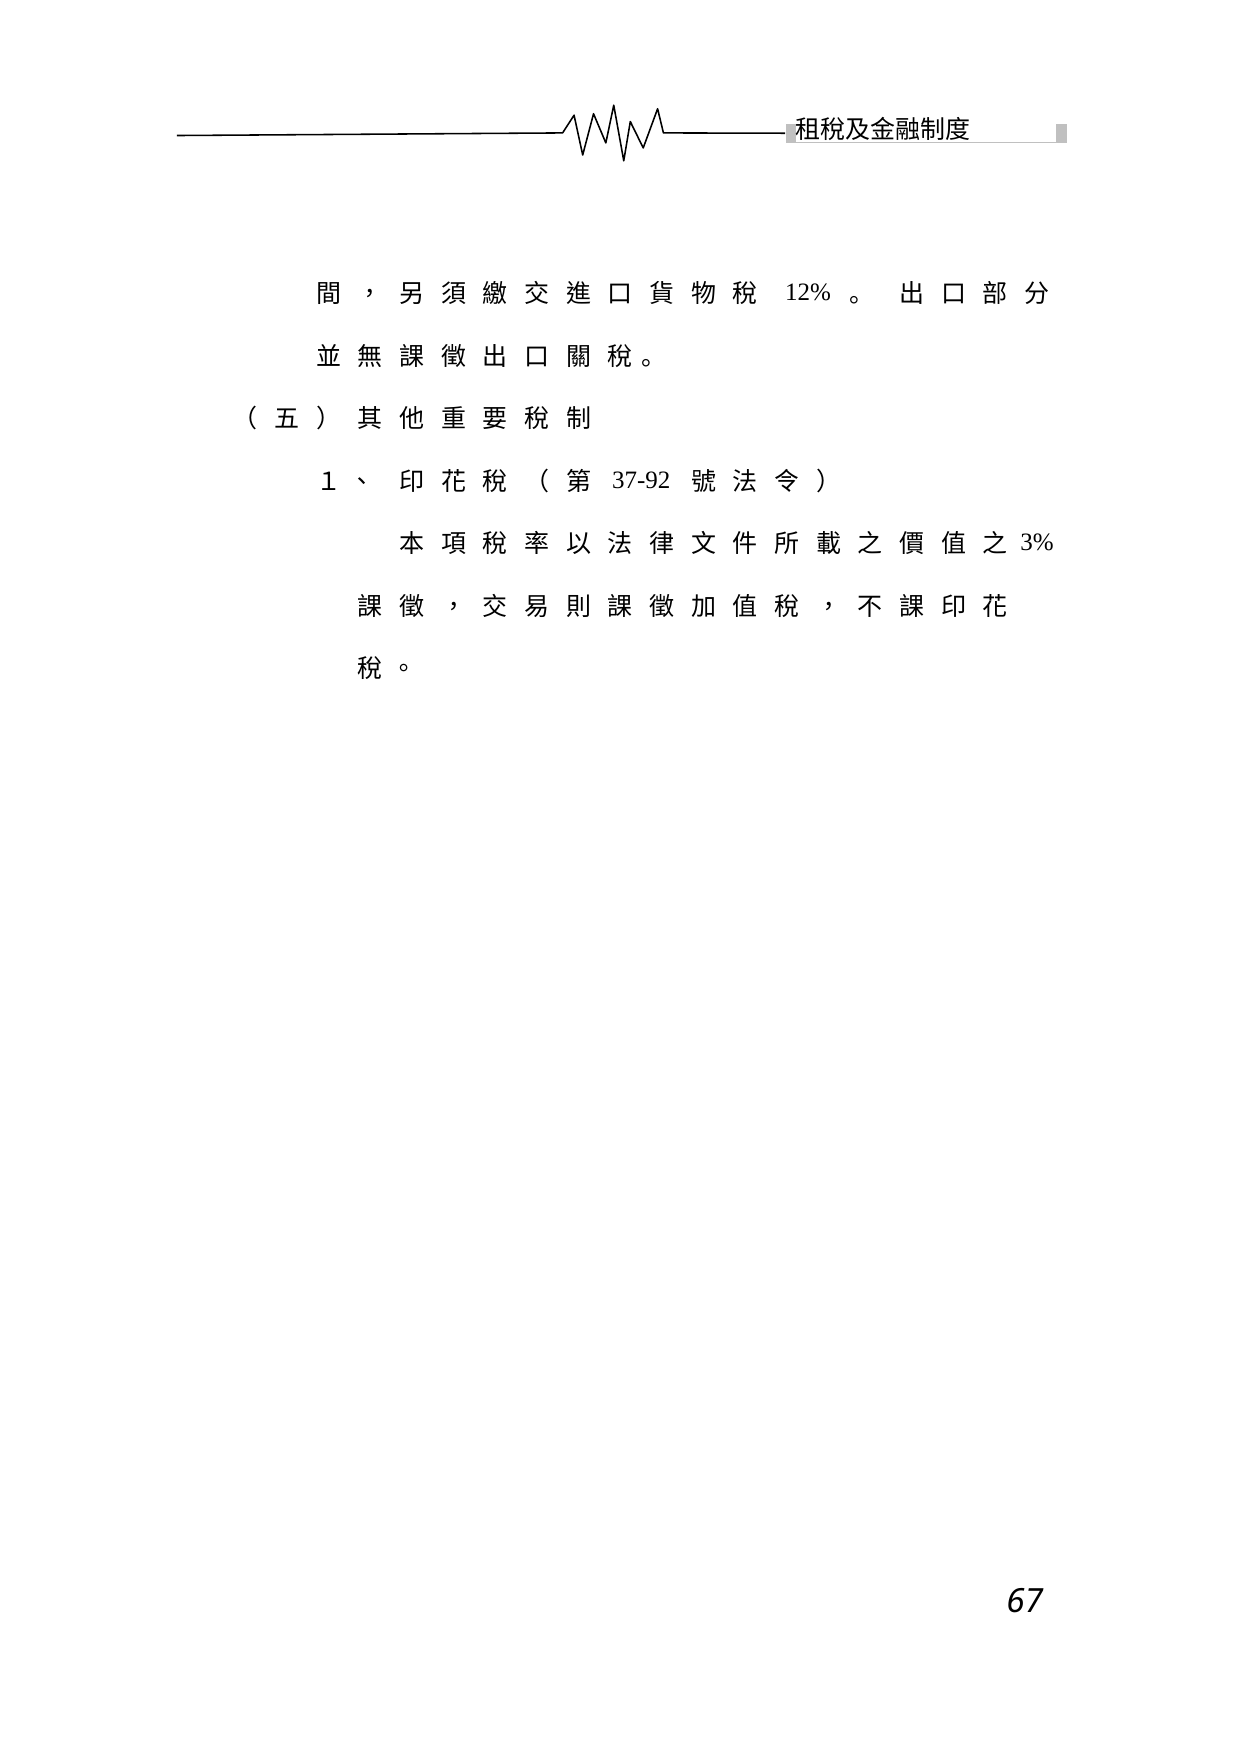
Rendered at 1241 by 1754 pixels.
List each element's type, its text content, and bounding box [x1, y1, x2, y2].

text （五）其他重要稅制 [207, 375, 1058, 438]
text 間，另須繳交進口貨物稅12%。出口部分並無課徵出口關稅。 [281, 250, 1058, 375]
text １、印花稅（第37-92號法令） [281, 438, 1058, 500]
text 本項稅率以法律文件所載之價值之3%課徵，交易則課徵加值稅，不課印花稅。 [330, 500, 1058, 688]
